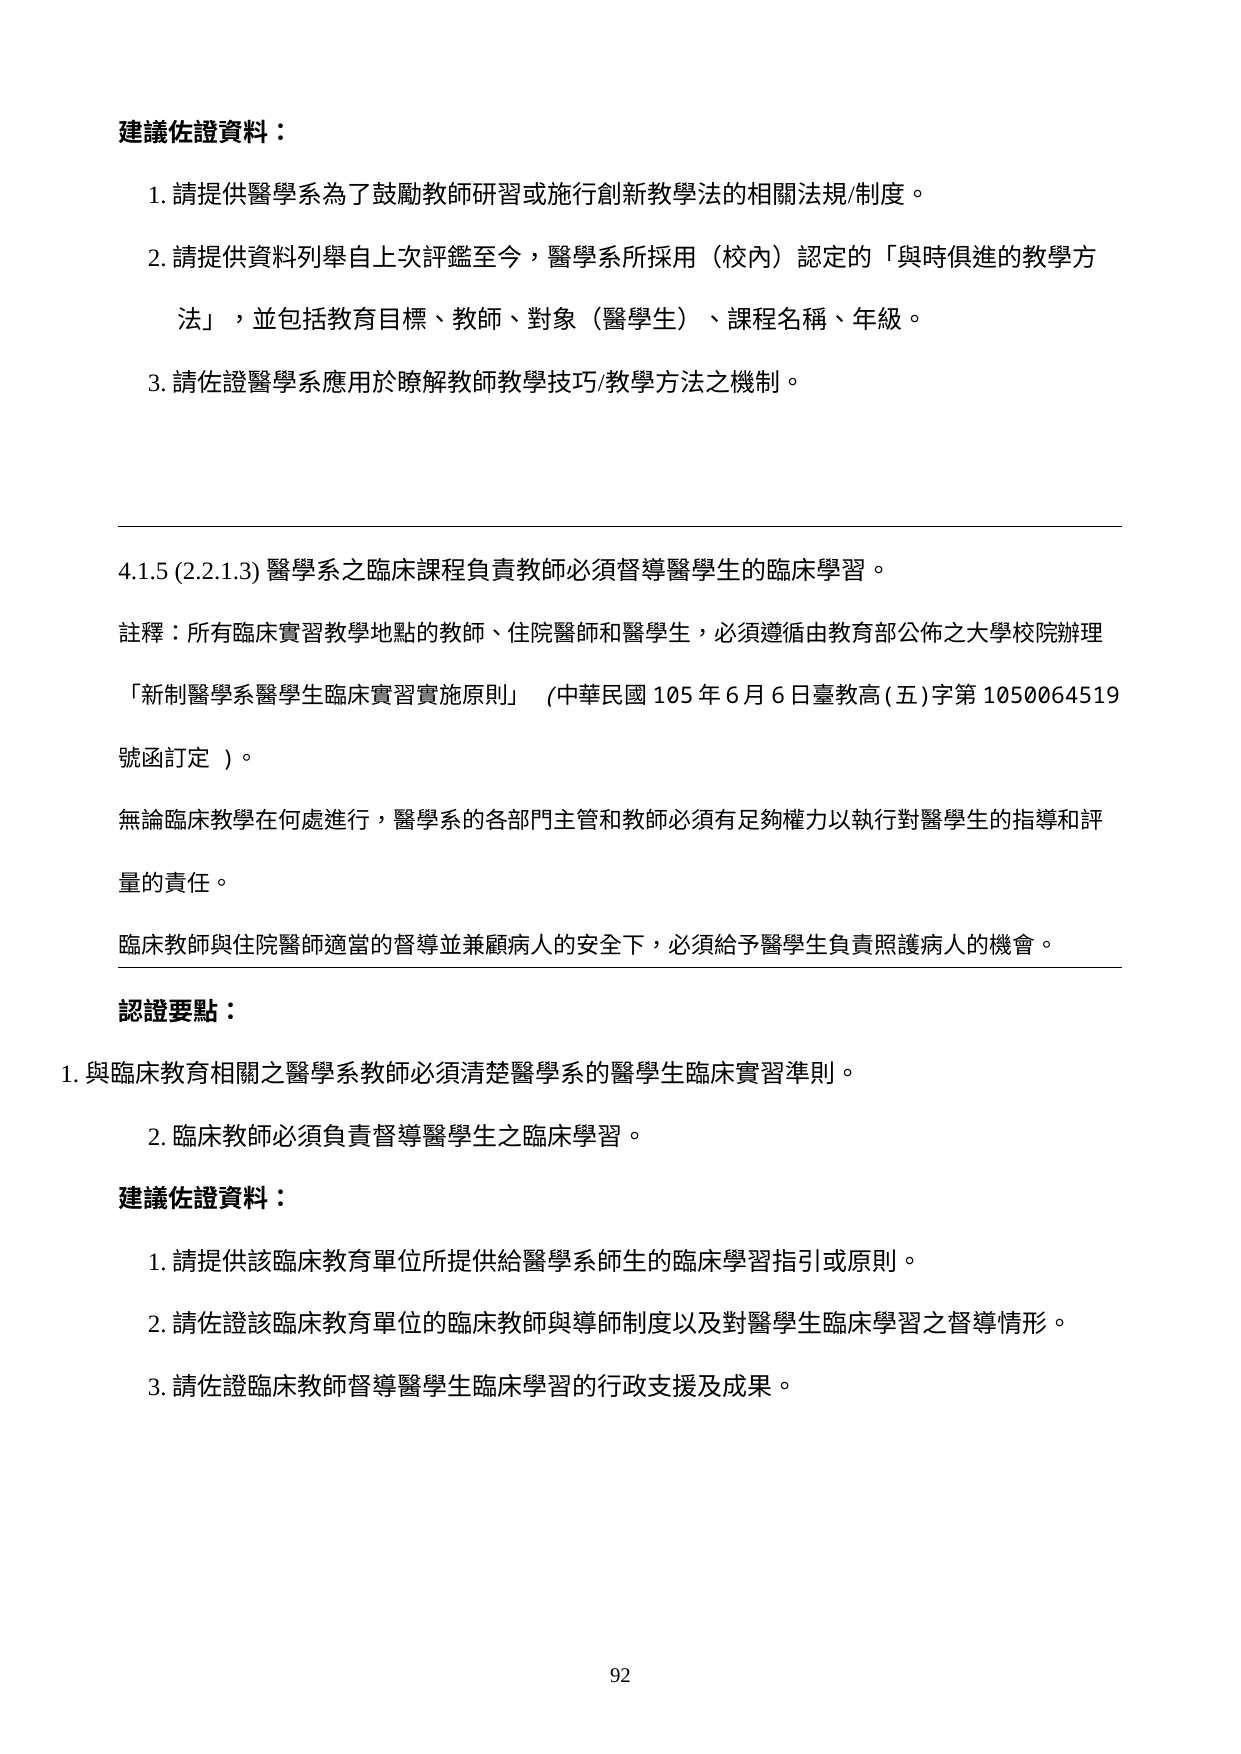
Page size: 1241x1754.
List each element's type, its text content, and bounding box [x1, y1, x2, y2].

text 臨床教師與住院醫師適當的督導並兼顧病人的安全下，必須給予醫學生負責照護病人的機會。 [118, 902, 1122, 967]
list 請佐證臨床教師督導醫學生臨床學習的行政支援及成果。 [148, 1343, 1122, 1405]
list 請佐證醫學系應用於瞭解教師教學技巧/教學方法之機制。 [148, 339, 1122, 401]
list 臨床教師必須負責督導醫學生之臨床學習。 [148, 1093, 1122, 1155]
text 無論臨床教學在何處進行，醫學系的各部門主管和教師必須有足夠權力以執行對醫學生的指導和評量的責任。 [118, 777, 1122, 902]
text 建議佐證資料： [118, 1155, 1122, 1218]
text 認證要點： [118, 968, 1122, 1030]
list 請提供資料列舉自上次評鑑至今，醫學系所採用（校內）認定的「與時俱進的教學方法」，並包括教育目標、教師、對象（醫學生）、課程名稱、年級。 [148, 214, 1122, 339]
list 請佐證該臨床教育單位的臨床教師與導師制度以及對醫學生臨床學習之督導情形。 [148, 1280, 1122, 1343]
list 請提供該臨床教育單位所提供給醫學系師生的臨床學習指引或原則。 [148, 1218, 1122, 1280]
list 請提供醫學系為了鼓勵教師研習或施行創新教學法的相關法規/制度。 [148, 151, 1122, 214]
text 建議佐證資料： [118, 89, 1122, 151]
list 與臨床教育相關之醫學系教師必須清楚醫學系的醫學生臨床實習準則。 [60, 1030, 1122, 1093]
text 註釋：所有臨床實習教學地點的教師、住院醫師和醫學生，必須遵循由教育部公佈之大學校院辦理「新制醫學系醫學生臨床實習實施原則」 (中華民國105年6月6日臺教高(五)字第1050064519號函訂定 )。 [118, 590, 1122, 777]
text 4.1.5 (2.2.1.3) 醫學系之臨床課程負責教師必須督導醫學生的臨床學習。 [118, 527, 1122, 590]
